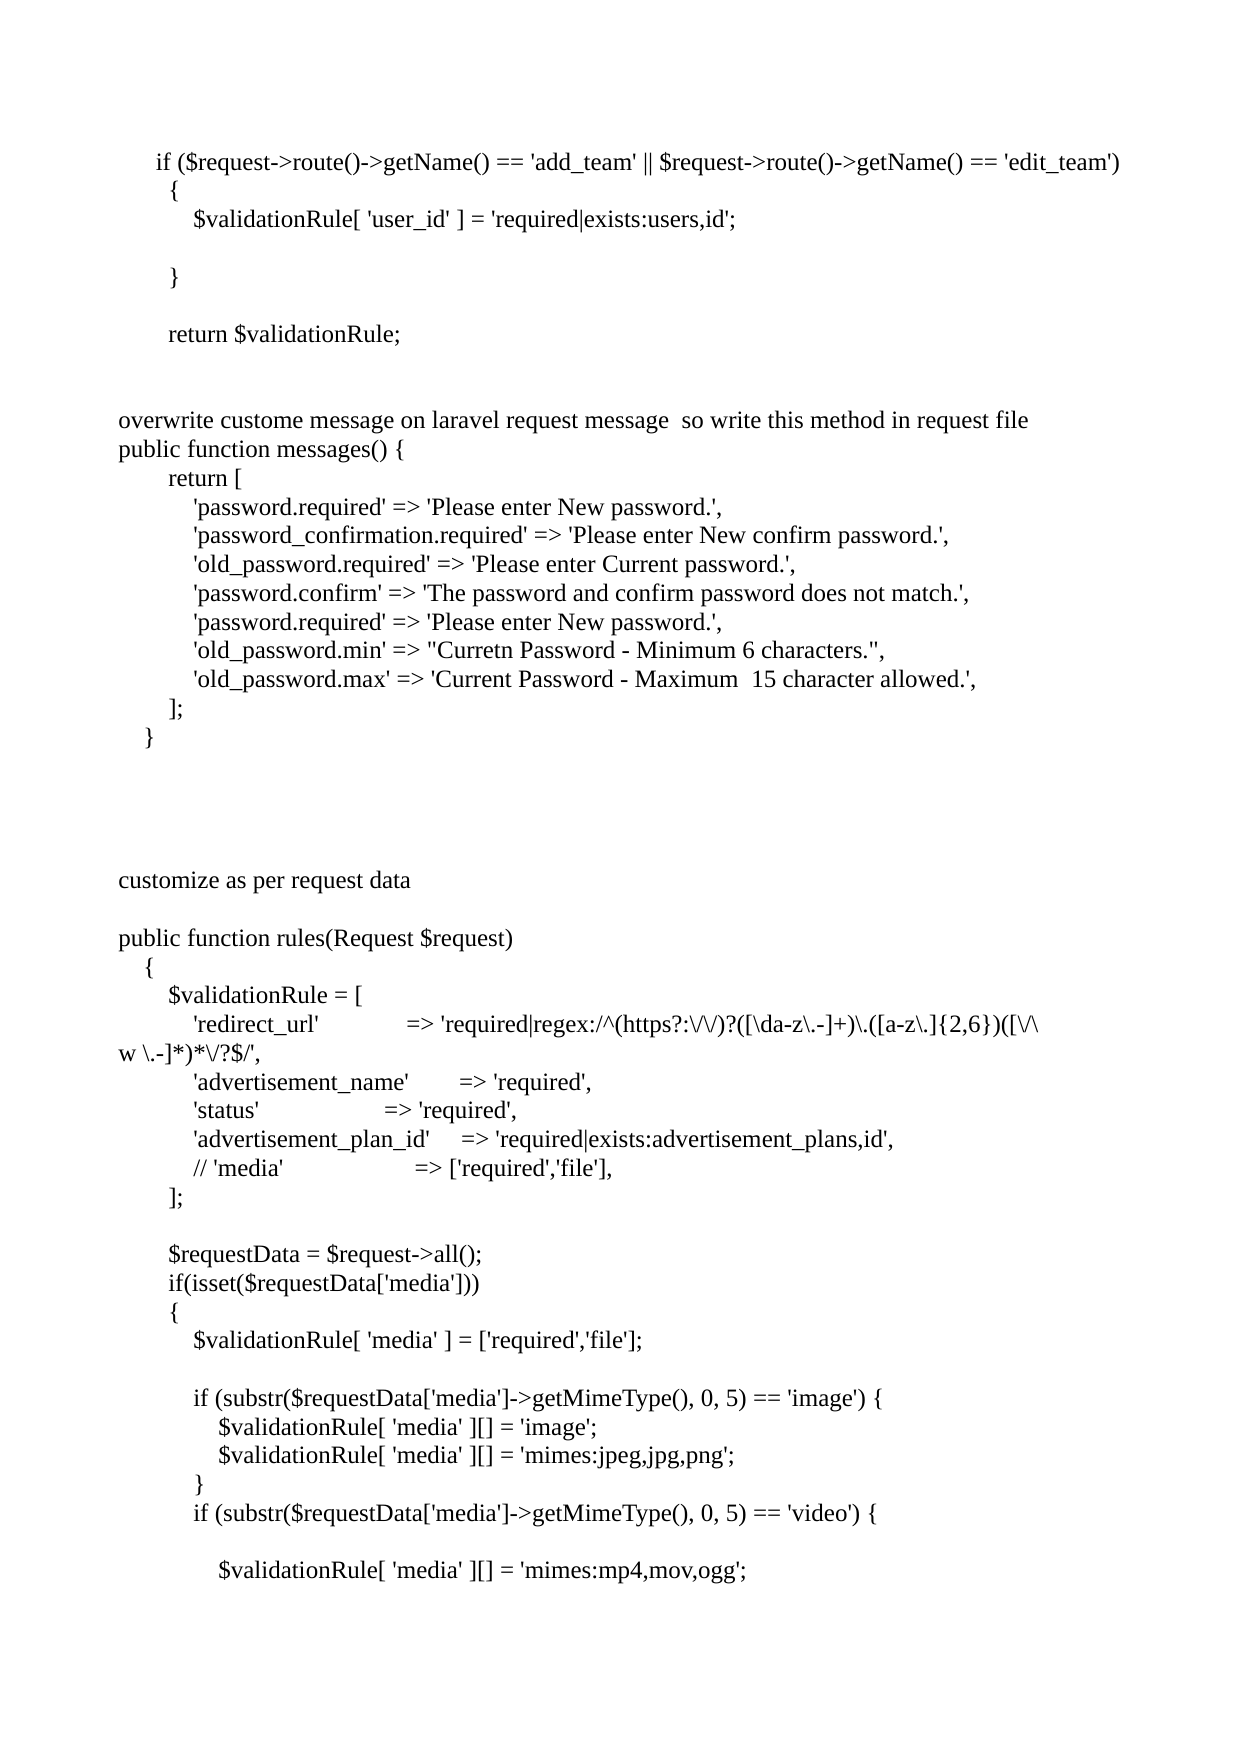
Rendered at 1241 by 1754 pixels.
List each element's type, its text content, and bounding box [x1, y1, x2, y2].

text $requestData = $request->all(); [118, 1239, 1122, 1268]
text 'old_password.required' => 'Please enter Current password.', [118, 549, 1122, 578]
text if ($request->route()->getName() == 'add_team' || $request->route()->getName() == 'edit_team') [118, 147, 1122, 176]
text 'old_password.max' => 'Current Password - Maximum 15 character allowed.', [118, 664, 1122, 693]
text return [ [118, 463, 1122, 492]
text 'status' => 'required', [118, 1096, 1122, 1124]
text 'redirect_url' => 'required|regex:/^(https?:\/\/)?([\da-z\.-]+)\.([a-z\.]{2,6})([\/\w \.-]*)*\/?$/', [118, 1009, 1122, 1067]
text $validationRule[ 'user_id' ] = 'required|exists:users,id'; [118, 204, 1122, 233]
text 'password_confirmation.required' => 'Please enter New confirm password.', [118, 521, 1122, 549]
text return $validationRule; [118, 319, 1122, 348]
text ]; [118, 693, 1122, 722]
text 'advertisement_name' => 'required', [118, 1067, 1122, 1096]
text customize as per request data [118, 866, 1122, 894]
text 'password.required' => 'Please enter New password.', [118, 607, 1122, 636]
text ]; [118, 1182, 1122, 1211]
text { [118, 952, 1122, 981]
text { [118, 1297, 1122, 1326]
text $validationRule = [ [118, 981, 1122, 1009]
text 'advertisement_plan_id' => 'required|exists:advertisement_plans,id', [118, 1124, 1122, 1153]
text $validationRule[ 'media' ][] = 'mimes:mp4,mov,ogg'; [118, 1556, 1122, 1584]
text if (substr($requestData['media']->getMimeType(), 0, 5) == 'image') { [118, 1383, 1122, 1412]
text public function messages() { [118, 434, 1122, 463]
text } [118, 262, 1122, 291]
text if (substr($requestData['media']->getMimeType(), 0, 5) == 'video') { [118, 1498, 1122, 1527]
text } [118, 1469, 1122, 1498]
text $validationRule[ 'media' ] = ['required','file']; [118, 1326, 1122, 1354]
text } [118, 722, 1122, 751]
text $validationRule[ 'media' ][] = 'image'; [118, 1412, 1122, 1441]
text public function rules(Request $request) [118, 923, 1122, 952]
text if(isset($requestData['media'])) [118, 1268, 1122, 1297]
text 'password.required' => 'Please enter New password.', [118, 492, 1122, 521]
text 'old_password.min' => "Curretn Password - Minimum 6 characters.", [118, 636, 1122, 664]
text 'password.confirm' => 'The password and confirm password does not match.', [118, 578, 1122, 607]
text $validationRule[ 'media' ][] = 'mimes:jpeg,jpg,png'; [118, 1441, 1122, 1469]
text overwrite custome message on laravel request message so write this method in request file [118, 406, 1122, 434]
text { [118, 176, 1122, 204]
text // 'media' => ['required','file'], [118, 1153, 1122, 1182]
